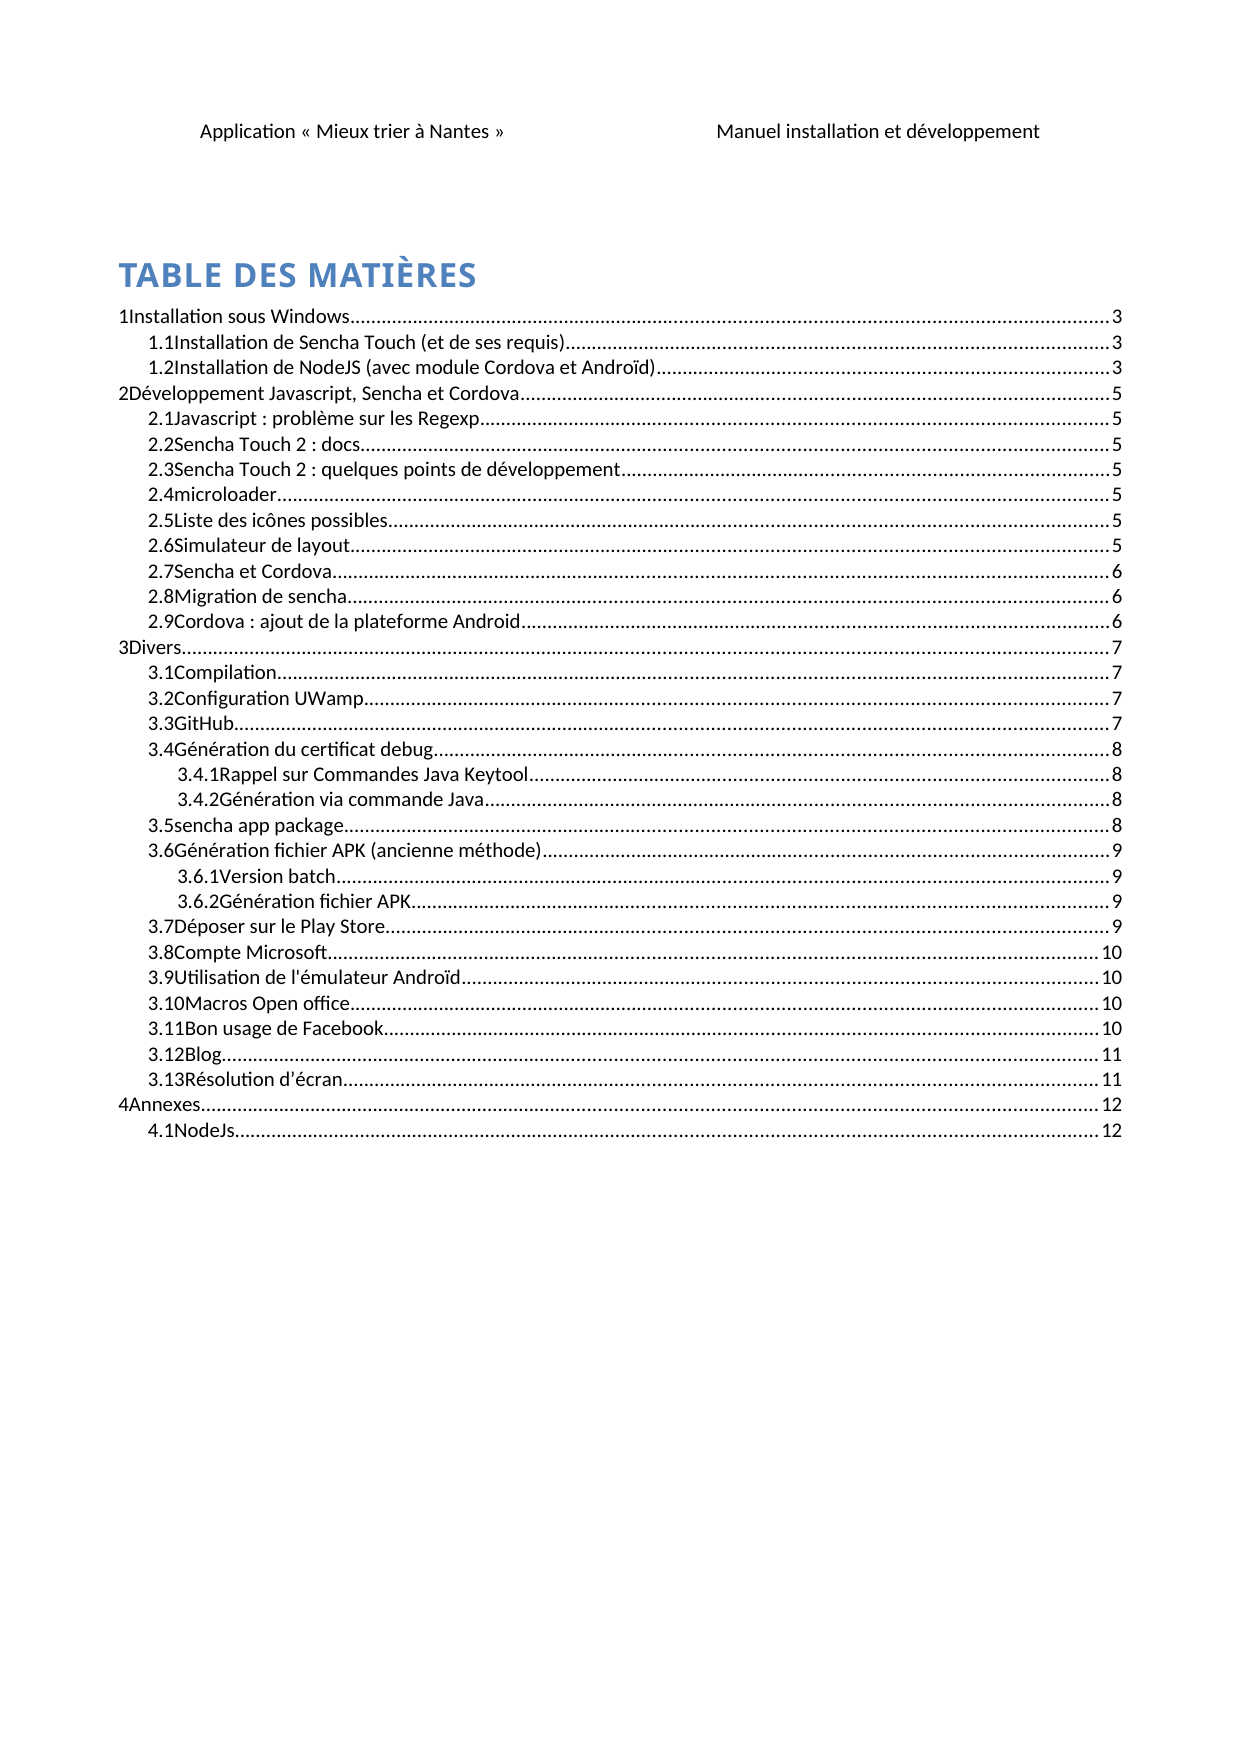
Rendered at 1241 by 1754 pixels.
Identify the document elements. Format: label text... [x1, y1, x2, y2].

text 3Divers 7 [118, 634, 1122, 659]
text 2.2Sencha Touch 2 : docs 5 [148, 431, 1122, 456]
text 3.10Macros Open office 10 [148, 990, 1122, 1015]
text 3.12Blog 11 [148, 1041, 1122, 1066]
text 3.8Compte Microsoft 10 [148, 939, 1122, 964]
text 3.7Déposer sur le Play Store 9 [148, 914, 1122, 939]
text 2Développement Javascript, Sencha et Cordova 5 [118, 380, 1122, 405]
subtitle Table des matières [118, 251, 1122, 297]
text 3.6Génération fichier APK (ancienne méthode) 9 [148, 837, 1122, 863]
text 2.9Cordova : ajout de la plateforme Android 6 [148, 609, 1122, 634]
text 1.2Installation de NodeJS (avec module Cordova et Androïd) 3 [148, 354, 1122, 380]
text 3.6.1Version batch 9 [177, 863, 1122, 888]
text 2.1Javascript : problème sur les Regexp 5 [148, 405, 1122, 431]
text 2.5Liste des icônes possibles 5 [148, 507, 1122, 532]
text 4Annexes 12 [118, 1092, 1122, 1117]
text 3.3GitHub 7 [148, 710, 1122, 736]
text 3.11Bon usage de Facebook 10 [148, 1015, 1122, 1041]
text 3.6.2Génération fichier APK 9 [177, 888, 1122, 914]
text 3.5sencha app package 8 [148, 812, 1122, 837]
text 2.6Simulateur de layout 5 [148, 532, 1122, 558]
text 3.4.2Génération via commande Java 8 [177, 787, 1122, 812]
text 3.1Compilation 7 [148, 659, 1122, 685]
text 3.9Utilisation de l'émulateur Androïd 10 [148, 964, 1122, 990]
text 4.1NodeJs 12 [148, 1117, 1122, 1142]
text 1.1Installation de Sencha Touch (et de ses requis) 3 [148, 329, 1122, 354]
text Application « Mieux trier à Nantes » Manuel installation et développement [118, 118, 1122, 143]
text 3.2Configuration UWamp 7 [148, 685, 1122, 710]
text 3.4.1Rappel sur Commandes Java Keytool 8 [177, 761, 1122, 787]
text 3.4Génération du certificat debug 8 [148, 736, 1122, 761]
text 2.8Migration de sencha 6 [148, 583, 1122, 609]
text 2.3Sencha Touch 2 : quelques points de développement 5 [148, 456, 1122, 482]
text 2.4microloader 5 [148, 482, 1122, 507]
text 3.13Résolution d’écran 11 [148, 1066, 1122, 1092]
text 2.7Sencha et Cordova 6 [148, 558, 1122, 583]
text 1Installation sous Windows 3 [118, 304, 1122, 329]
